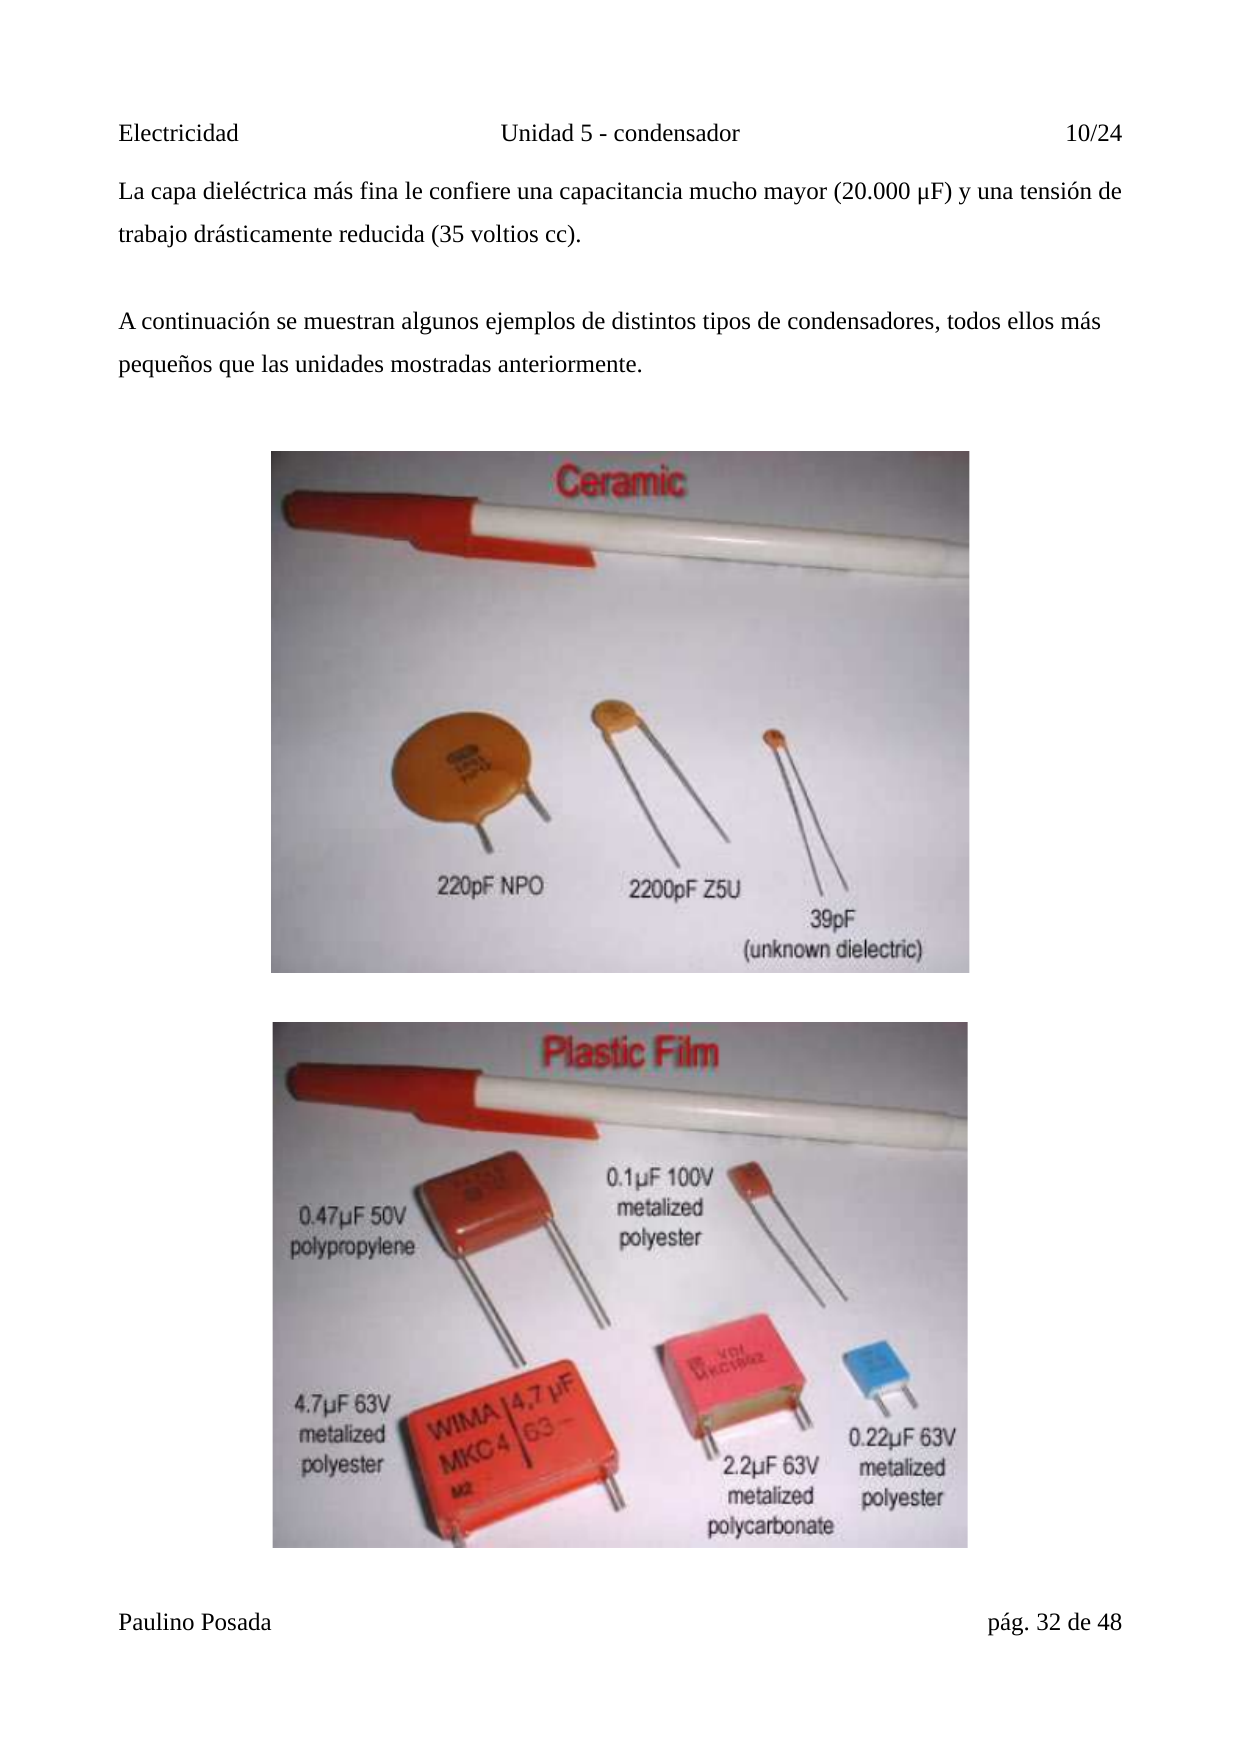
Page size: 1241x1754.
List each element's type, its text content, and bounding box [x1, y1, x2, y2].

text La capa dieléctrica más fina le confiere una capacitancia mucho mayor (20.000 μF) y una tensión de trabajo drásticamente reducida (35 voltios cc). [118, 176, 1122, 248]
text A continuación se muestran algunos ejemplos de distintos tipos de condensadores, todos ellos más pequeños que las unidades mostradas anteriormente. [118, 306, 1122, 378]
picture [272, 1022, 968, 1548]
picture [271, 451, 970, 973]
